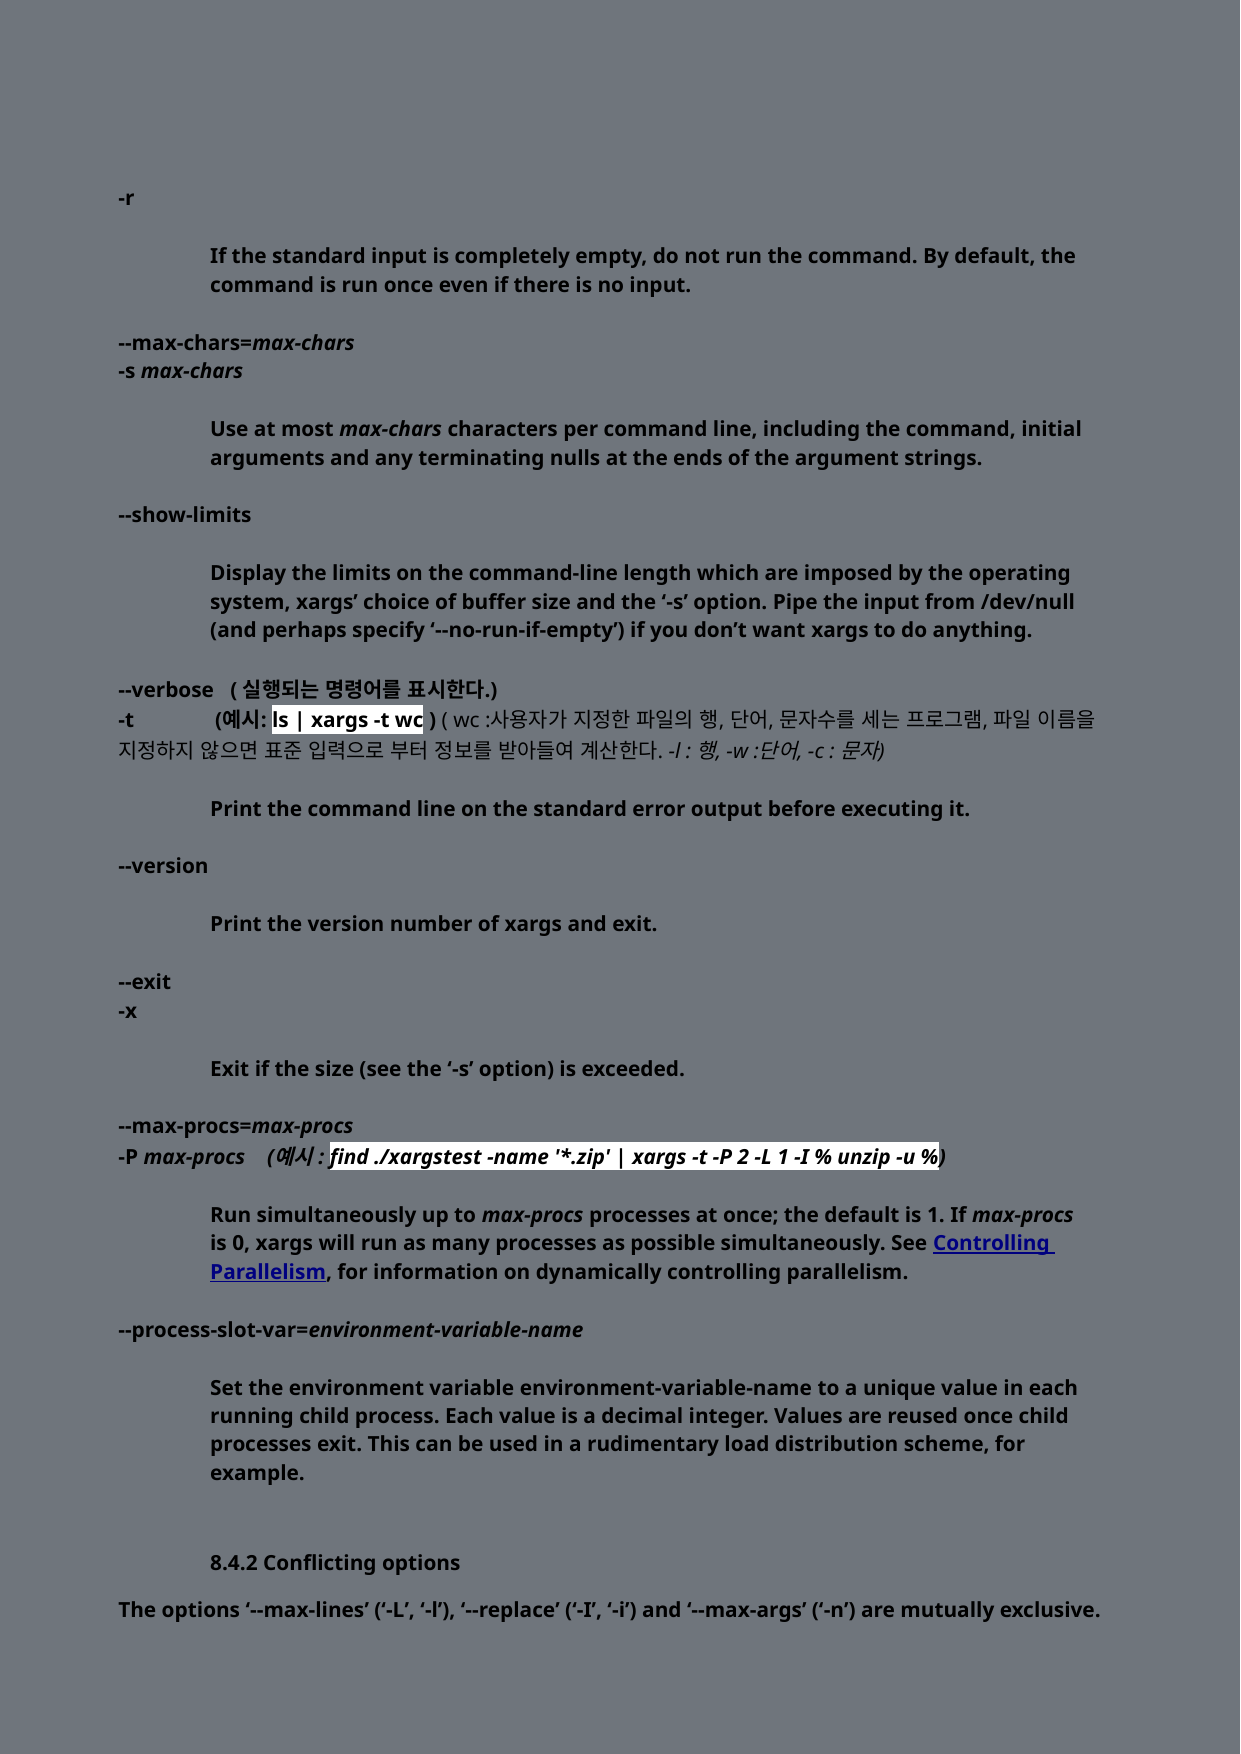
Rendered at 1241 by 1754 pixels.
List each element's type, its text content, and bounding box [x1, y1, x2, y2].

subtitle -t (예시: ls | xargs -t wc ) ( wc :사용자가 지정한 파일의 행, 단어, 문자수를 세는 프로그램, 파일 이름을 지정하지 않으면 표준 입력으로 부터 정보를 받아들여 계산한다. -l : 행, -w :단어, -c : 문자) [118, 703, 1122, 764]
subtitle -P max-procs (예시 : find ./xargstest -name '*.zip' | xargs -t -P 2 -L 1 -I % unzip -u %) [118, 1140, 1122, 1170]
subtitle --version [118, 852, 1122, 880]
list Display the limits on the command-line length which are imposed by the operating system, xargs’ choice of buffer size and the ‘-s’ option. Pipe the input from /dev/null (and perhaps specify ‘--no-run-if-empty’) if you don’t want xargs to do anything. [210, 558, 1089, 644]
text The options ‘--max-lines’ (‘-L’, ‘-l’), ‘--replace’ (‘-I’, ‘-i’) and ‘--max-args’ (‘-n’) are mutually exclusive. [118, 1596, 1122, 1624]
subtitle --exit [118, 967, 1122, 996]
text 8.4.2 Conflicting options [210, 1516, 1089, 1577]
list Print the command line on the standard error output before executing it. [210, 794, 1089, 822]
list Run simultaneously up to max-procs processes at once; the default is 1. If max-procs is 0, xargs will run as many processes as possible simultaneously. See Controlling Parallelism, for information on dynamically controlling parallelism. [210, 1200, 1089, 1285]
subtitle --verbose ( 실행되는 명령어를 표시한다.) [118, 673, 1122, 703]
list If the standard input is completely empty, do not run the command. By default, the command is run once even if there is no input. [210, 241, 1089, 298]
subtitle --max-procs=max-procs [118, 1112, 1122, 1140]
subtitle --max-chars=max-chars [118, 328, 1122, 356]
list Set the environment variable environment-variable-name to a unique value in each running child process. Each value is a decimal integer. Values are reused once child processes exit. This can be used in a rudimentary load distribution scheme, for example. [210, 1373, 1089, 1486]
subtitle -r [118, 183, 1122, 212]
list Exit if the size (see the ‘-s’ option) is exceeded. [210, 1054, 1089, 1082]
subtitle -s max-chars [118, 356, 1122, 385]
subtitle --show-limits [118, 501, 1122, 529]
subtitle -x [118, 996, 1122, 1024]
list Use at most max-chars characters per command line, including the command, initial arguments and any terminating nulls at the ends of the argument strings. [210, 414, 1089, 471]
list Print the version number of xargs and exit. [210, 909, 1089, 938]
subtitle --process-slot-var=environment-variable-name [118, 1315, 1122, 1343]
